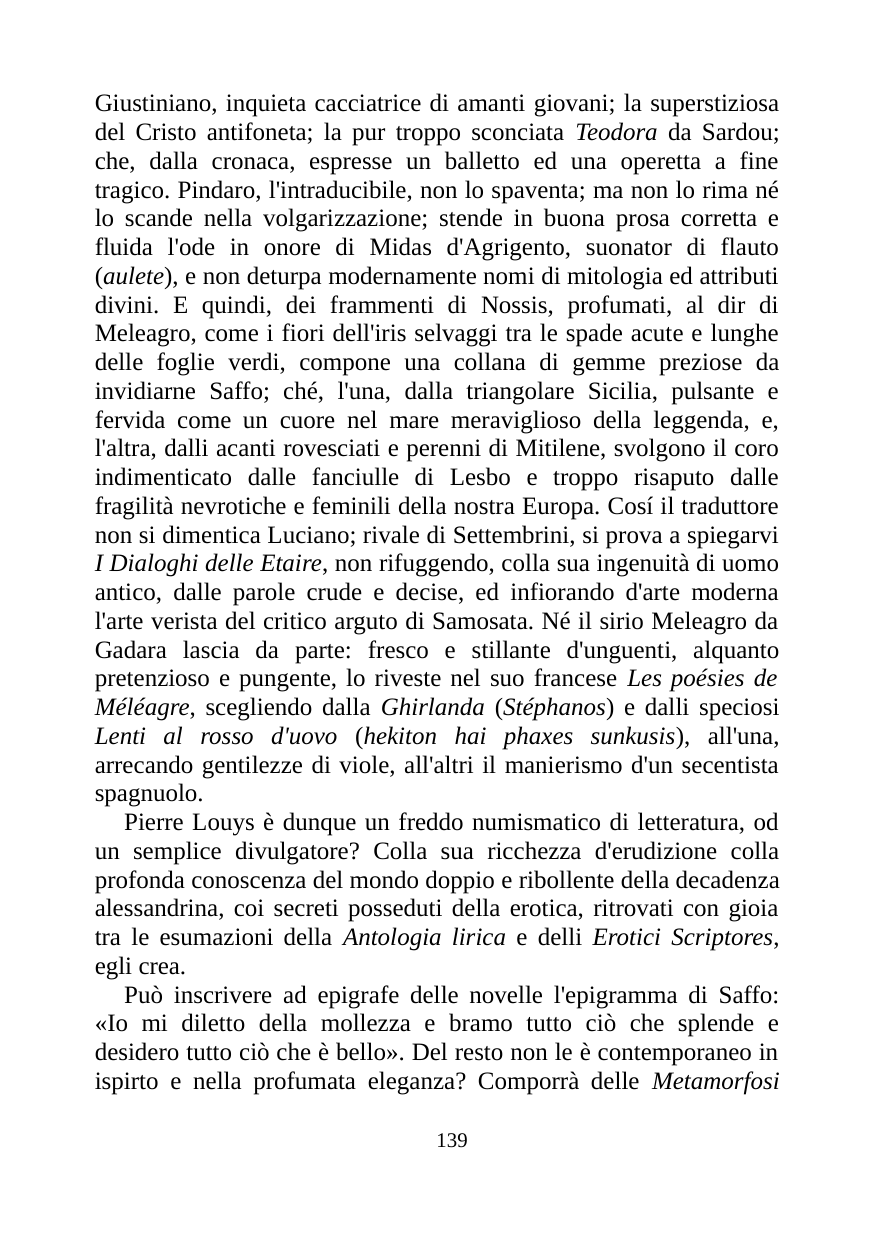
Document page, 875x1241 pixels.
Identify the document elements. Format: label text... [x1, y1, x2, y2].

text Giustiniano, inquieta cacciatrice di amanti giovani; la superstiziosa del Cristo antifoneta; la pur troppo sconciata Teodora da Sardou; che, dalla cronaca, espresse un balletto ed una operetta a fine tragico. Pindaro, l'intraducibile, non lo spaventa; ma non lo rima né lo scande nella volgarizzazione; stende in buona prosa corretta e fluida l'ode in onore di Midas d'Agrigento, suonator di flauto (aulete), e non deturpa modernamente nomi di mitologia ed attributi divini. E quindi, dei frammenti di Nossis, profumati, al dir di Meleagro, come i fiori dell'iris selvaggi tra le spade acute e lunghe delle foglie verdi, compone una collana di gemme preziose da invidiarne Saffo; ché, l'una, dalla triangolare Sicilia, pulsante e fervida come un cuore nel mare meraviglioso della leggenda, e, l'altra, dalli acanti rovesciati e perenni di Mitilene, svolgono il coro indimenticato dalle fanciulle di Lesbo e troppo risaputo dalle fragilità nevrotiche e feminili della nostra Europa. Cosí il traduttore non si dimentica Luciano; rivale di Settembrini, si prova a spiegarvi I Dialoghi delle Etaire, non rifuggendo, colla sua ingenuità di uomo antico, dalle parole crude e decise, ed infiorando d'arte moderna l'arte verista del critico arguto di Samosata. Né il sirio Meleagro da Gadara lascia da parte: fresco e stillante d'unguenti, alquanto pretenzioso e pungente, lo riveste nel suo francese Les poésies de Méléagre, scegliendo dalla Ghirlanda (Stéphanos) e dalli speciosi Lenti al rosso d'uovo (hekiton hai phaxes sunkusis), all'una, arrecando gentilezze di viole, all'altri il manierismo d'un secentista spagnuolo. [94, 88, 779, 807]
text Pierre Louys è dunque un freddo numismatico di letteratura, od un semplice divulgatore? Colla sua ricchezza d'erudizione colla profonda conoscenza del mondo doppio e ribollente della decadenza alessandrina, coi secreti posseduti della erotica, ritrovati con gioia tra le esumazioni della Antologia lirica e delli Erotici Scriptores, egli crea. [94, 807, 779, 980]
text Può inscrivere ad epigrafe delle novelle l'epigramma di Saffo: «Io mi diletto della mollezza e bramo tutto ciò che splende e desidero tutto ciò che è bello». Del resto non le è contemporaneo in ispirto e nella profumata eleganza? Comporrà delle Metamorfosi [94, 980, 779, 1095]
